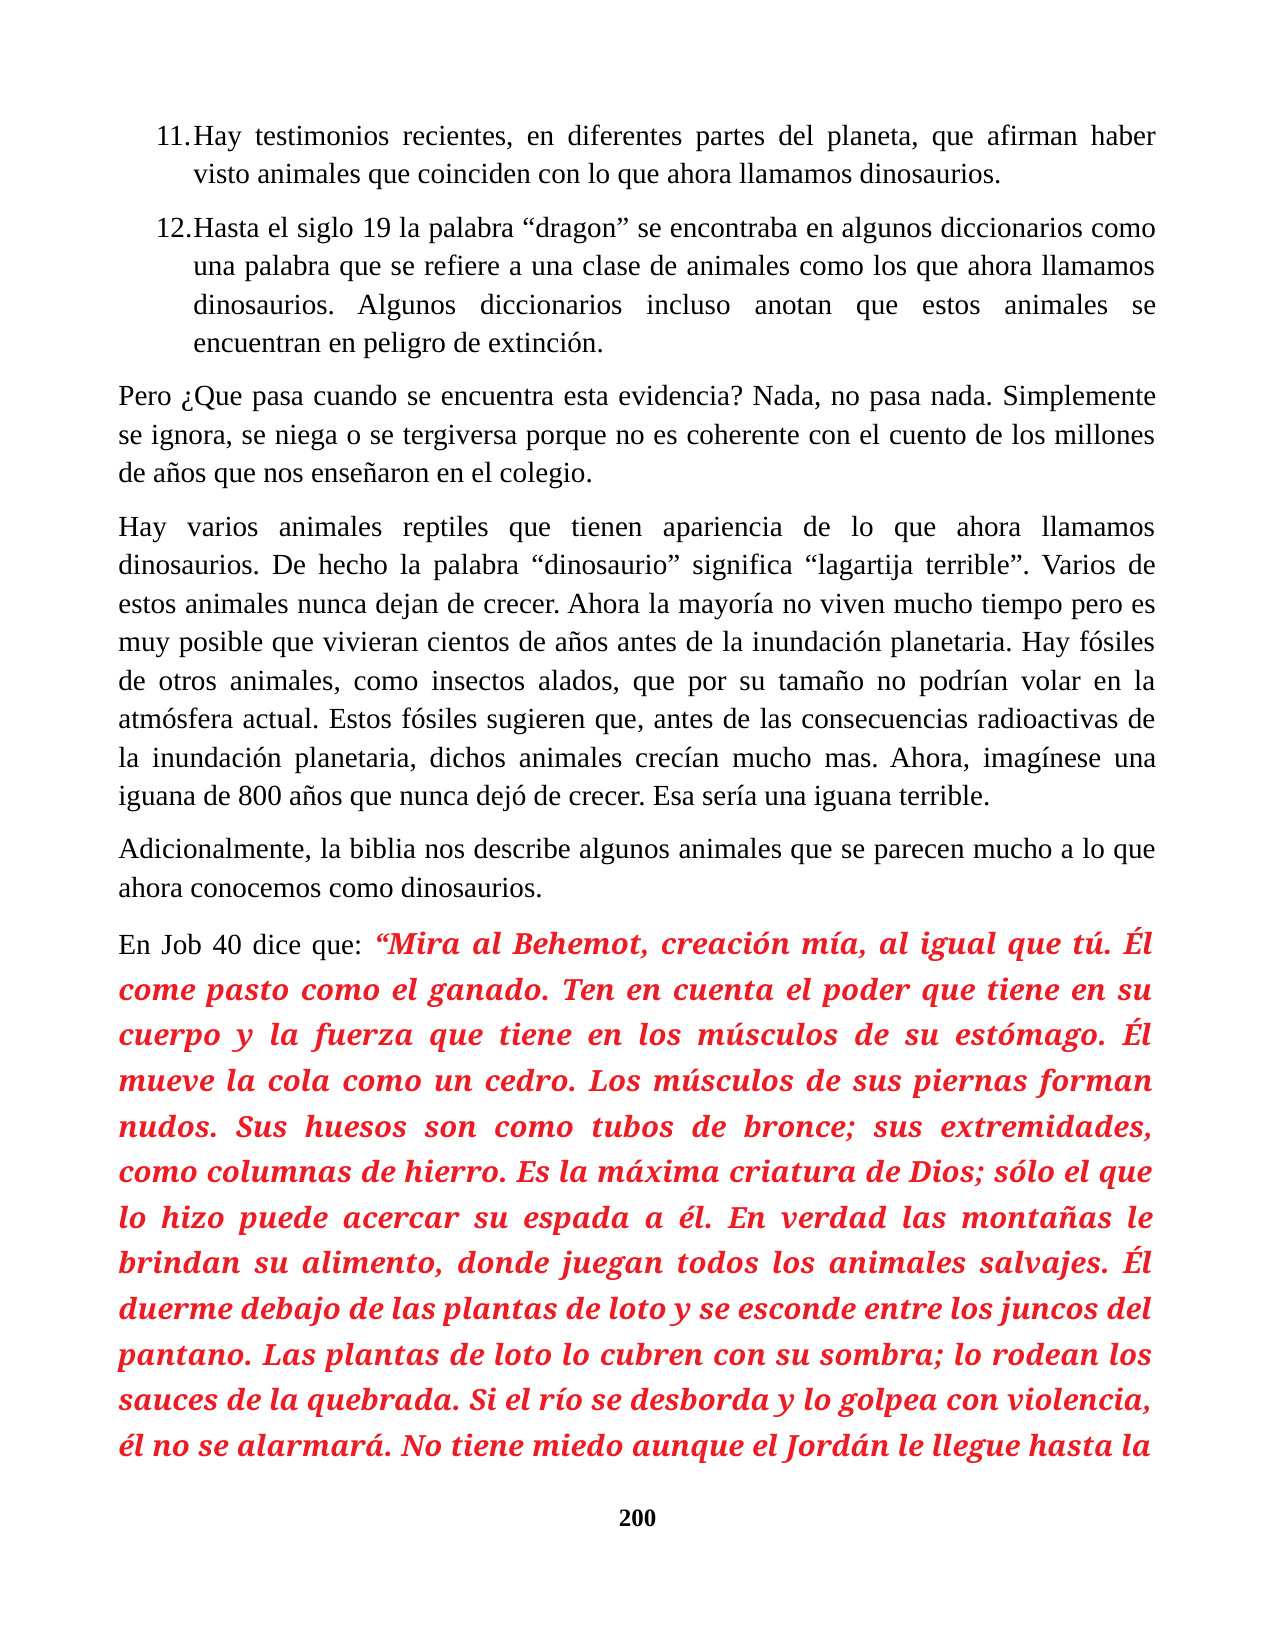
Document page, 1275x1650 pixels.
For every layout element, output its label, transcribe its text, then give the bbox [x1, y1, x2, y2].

list Hasta el siglo 19 la palabra “dragon” se encontraba en algunos diccionarios como una palabra que se refiere a una clase de animales como los que ahora llamamos dinosaurios. Algunos diccionarios incluso anotan que estos animales se encuentran en peligro de extinción. [156, 210, 1157, 359]
text Pero ¿Que pasa cuando se encuentra esta evidencia? Nada, no pasa nada. Simplemente se ignora, se niega o se tergiversa porque no es coherente con el cuento de los millones de años que nos enseñaron en el colegio. [118, 378, 1157, 489]
text Hay varios animales reptiles que tienen apariencia de lo que ahora llamamos dinosaurios. De hecho la palabra “dinosaurio” significa “lagartija terrible”. Varios de estos animales nunca dejan de crecer. Ahora la mayoría no viven mucho tiempo pero es muy posible que vivieran cientos de años antes de la inundación planetaria. Hay fósiles de otros animales, como insectos alados, que por su tamaño no podrían volar en la atmósfera actual. Estos fósiles sugieren que, antes de las consecuencias radioactivas de la inundación planetaria, dichos animales crecían mucho mas. Ahora, imagínese una iguana de 800 años que nunca dejó de crecer. Esa sería una iguana terrible. [118, 509, 1157, 812]
text En Job 40 dice que: “Mira al Behemot, creación mía, al igual que tú. Él come pasto como el ganado. Ten en cuenta el poder que tiene en su cuerpo y la fuerza que tiene en los músculos de su estómago. Él mueve la cola como un cedro. Los músculos de sus piernas forman nudos. Sus huesos son como tubos de bronce; sus extremidades, como columnas de hierro. Es la máxima criatura de Dios; sólo el que lo hizo puede acercar su espada a él. En verdad las montañas le brindan su alimento, donde juegan todos los animales salvajes. Él duerme debajo de las plantas de loto y se esconde entre los juncos del pantano. Las plantas de loto lo cubren con su sombra; lo rodean los sauces de la quebrada. Si el río se desborda y lo golpea con violencia, él no se alarmará. No tiene miedo aunque el Jordán le llegue hasta la [118, 923, 1157, 1465]
list Hay testimonios recientes, en diferentes partes del planeta, que afirman haber visto animales que coinciden con lo que ahora llamamos dinosaurios. [156, 118, 1157, 190]
text Adicionalmente, la biblia nos describe algunos animales que se parecen mucho a lo que ahora conocemos como dinosaurios. [118, 832, 1157, 904]
